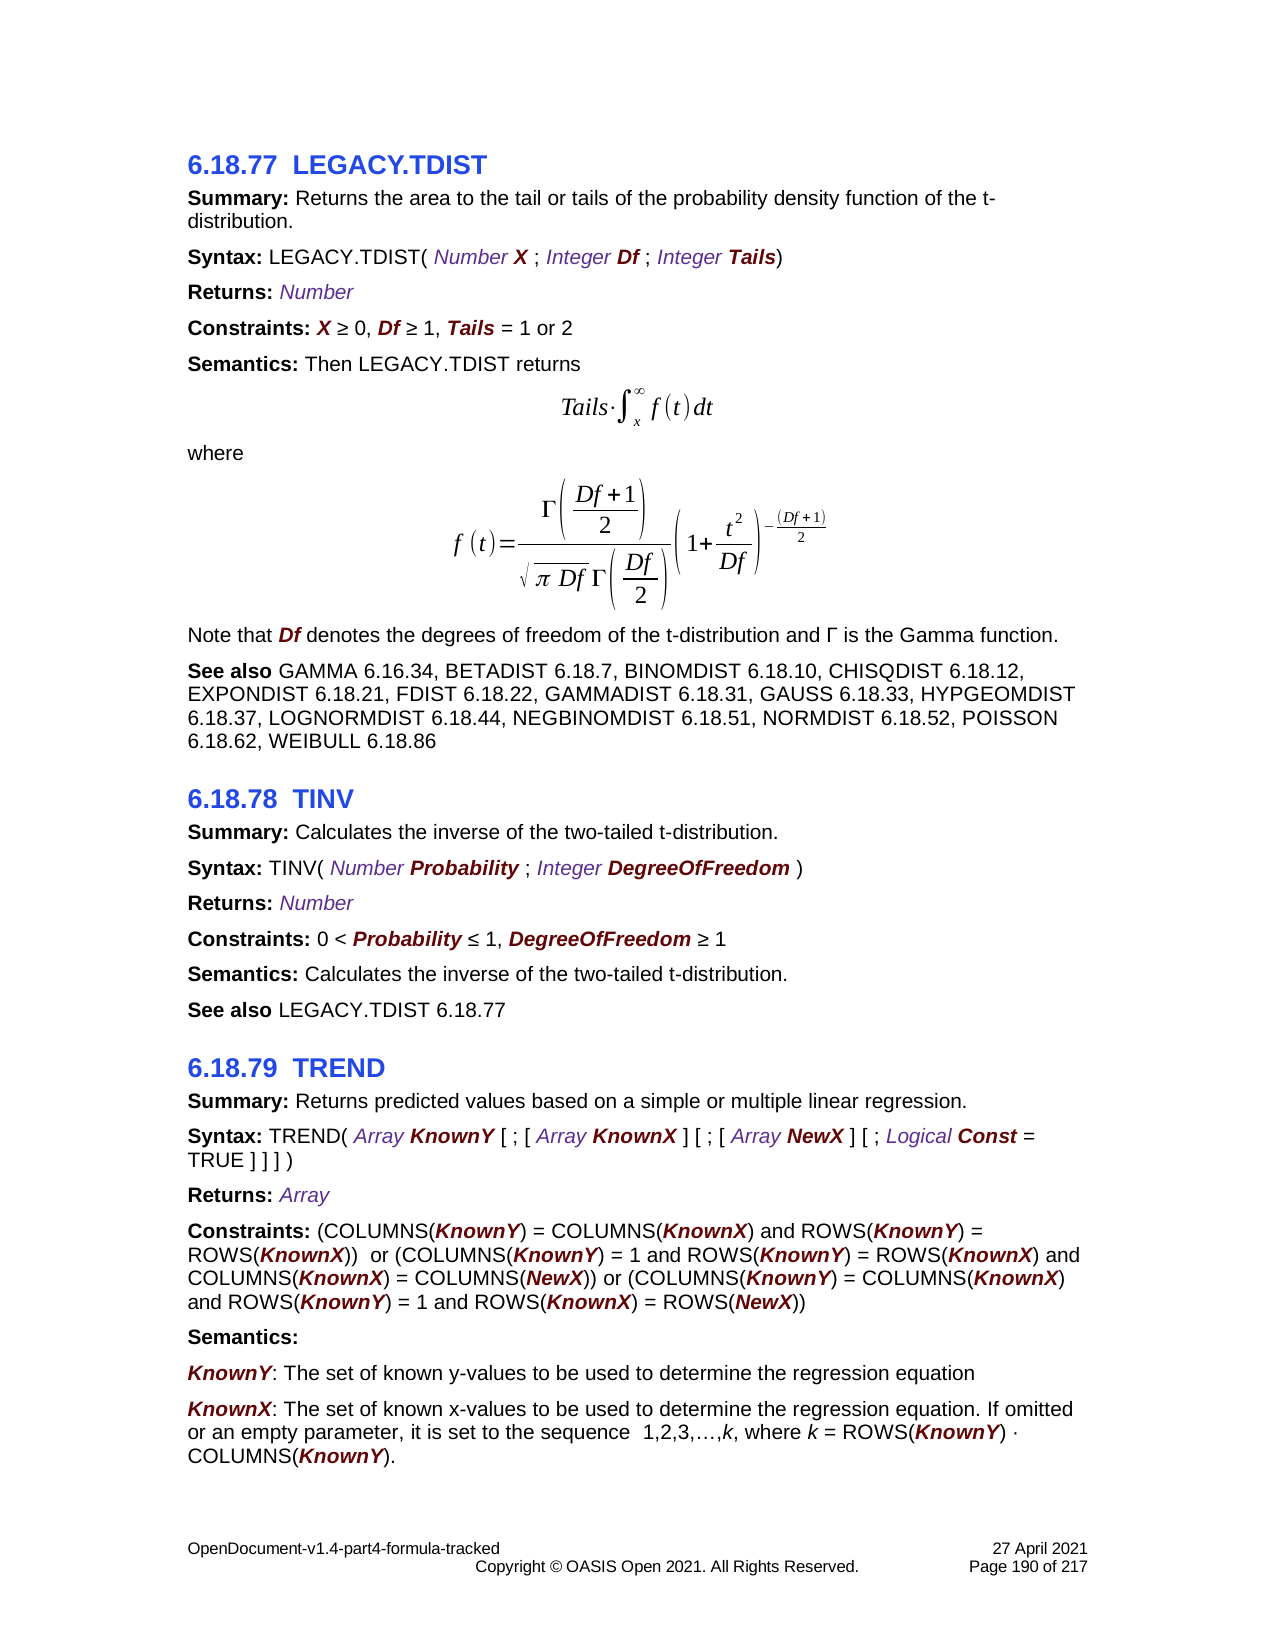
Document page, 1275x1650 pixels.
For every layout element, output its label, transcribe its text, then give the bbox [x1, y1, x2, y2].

text where [187, 441, 1088, 465]
text Semantics: [187, 1326, 1088, 1349]
text Returns: Array [187, 1184, 1088, 1207]
text Syntax: TINV( Number Probability ; Integer DegreeOfFreedom ) [187, 856, 1088, 879]
subtitle TREND [187, 1053, 1088, 1083]
text Constraints: X ≥ 0, Df ≥ 1, Tails = 1 or 2 [187, 316, 1088, 340]
text KnownY: The set of known y-values to be used to determine the regression equation [187, 1361, 1088, 1385]
text Constraints: 0 < Probability ≤ 1, DegreeOfFreedom ≥ 1 [187, 927, 1088, 951]
text Note that Df denotes the degrees of freedom of the t-distribution and Γ is the Gamma function. [187, 623, 1088, 647]
text Semantics: Calculates the inverse of the two-tailed t-distribution. [187, 963, 1088, 986]
subtitle LEGACY.TDIST [187, 150, 1088, 180]
subtitle TINV [187, 784, 1088, 814]
text Syntax: LEGACY.TDIST( Number X ; Integer Df ; Integer Tails) [187, 245, 1088, 269]
text KnownX: The set of known x-values to be used to determine the regression equation. If omitted or an empty parameter, it is set to the sequence 1,2,3,…,k, where k = ROWS(KnownY) ∙ COLUMNS(KnownY). [187, 1397, 1088, 1468]
text Syntax: TREND( Array KnownY [ ; [ Array KnownX ] [ ; [ Array NewX ] [ ; Logical Const = TRUE ] ] ] ) [187, 1125, 1088, 1172]
text Returns: Number [187, 281, 1088, 304]
text Returns: Number [187, 892, 1088, 915]
text Summary: Returns the area to the tail or tails of the probability density function of the t-distribution. [187, 186, 1088, 233]
text See also LEGACY.TDIST 6.18.77 [187, 998, 1088, 1022]
text Summary: Returns predicted values based on a simple or multiple linear regression. [187, 1089, 1088, 1113]
text Summary: Calculates the inverse of the two-tailed t-distribution. [187, 820, 1088, 844]
text See also GAMMA 6.16.34, BETADIST 6.18.7, BINOMDIST 6.18.10, CHISQDIST 6.18.12, EXPONDIST 6.18.21, FDIST 6.18.22, GAMMADIST 6.18.31, GAUSS 6.18.33, HYPGEOMDIST 6.18.37, LOGNORMDIST 6.18.44, NEGBINOMDIST 6.18.51, NORMDIST 6.18.52, POISSON 6.18.62, WEIBULL 6.18.86 [187, 659, 1088, 753]
text Constraints: (COLUMNS(KnownY) = COLUMNS(KnownX) and ROWS(KnownY) = ROWS(KnownX)) or (COLUMNS(KnownY) = 1 and ROWS(KnownY) = ROWS(KnownX) and COLUMNS(KnownX) = COLUMNS(NewX)) or (COLUMNS(KnownY) = COLUMNS(KnownX) and ROWS(KnownY) = 1 and ROWS(KnownX) = ROWS(NewX)) [187, 1219, 1088, 1314]
text Semantics: Then LEGACY.TDIST returns [187, 352, 1088, 376]
